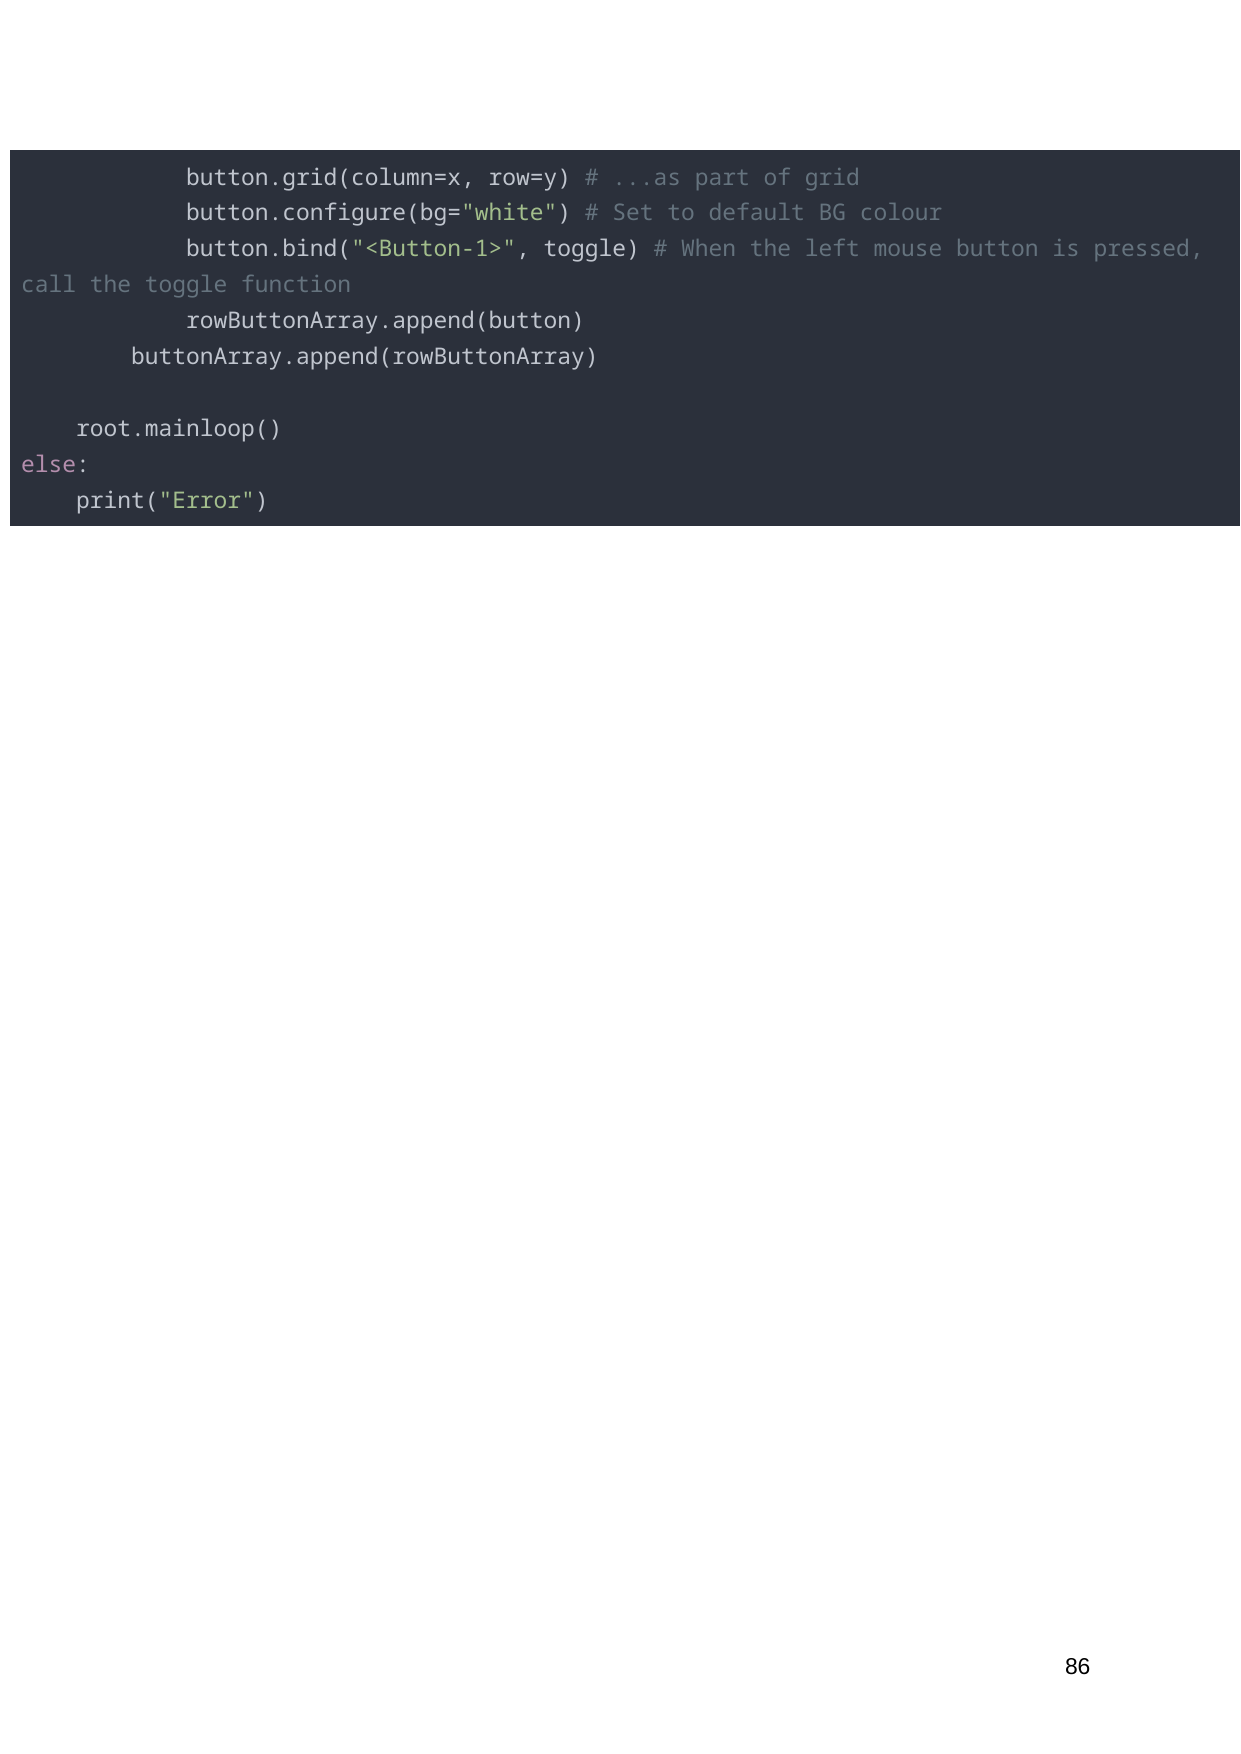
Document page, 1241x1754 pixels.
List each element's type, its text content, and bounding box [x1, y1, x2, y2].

table_header button.grid(column=x, row=y) # ...as part of grid button.configure(bg="white") # Set to default BG colour button.bind("<Button-1>", toggle) # When the left mouse button is pressed, call the toggle function rowButtonArray.append(button) buttonArray.append(rowButtonArray) root.mainloop() else: print("Error") [10, 150, 1240, 526]
